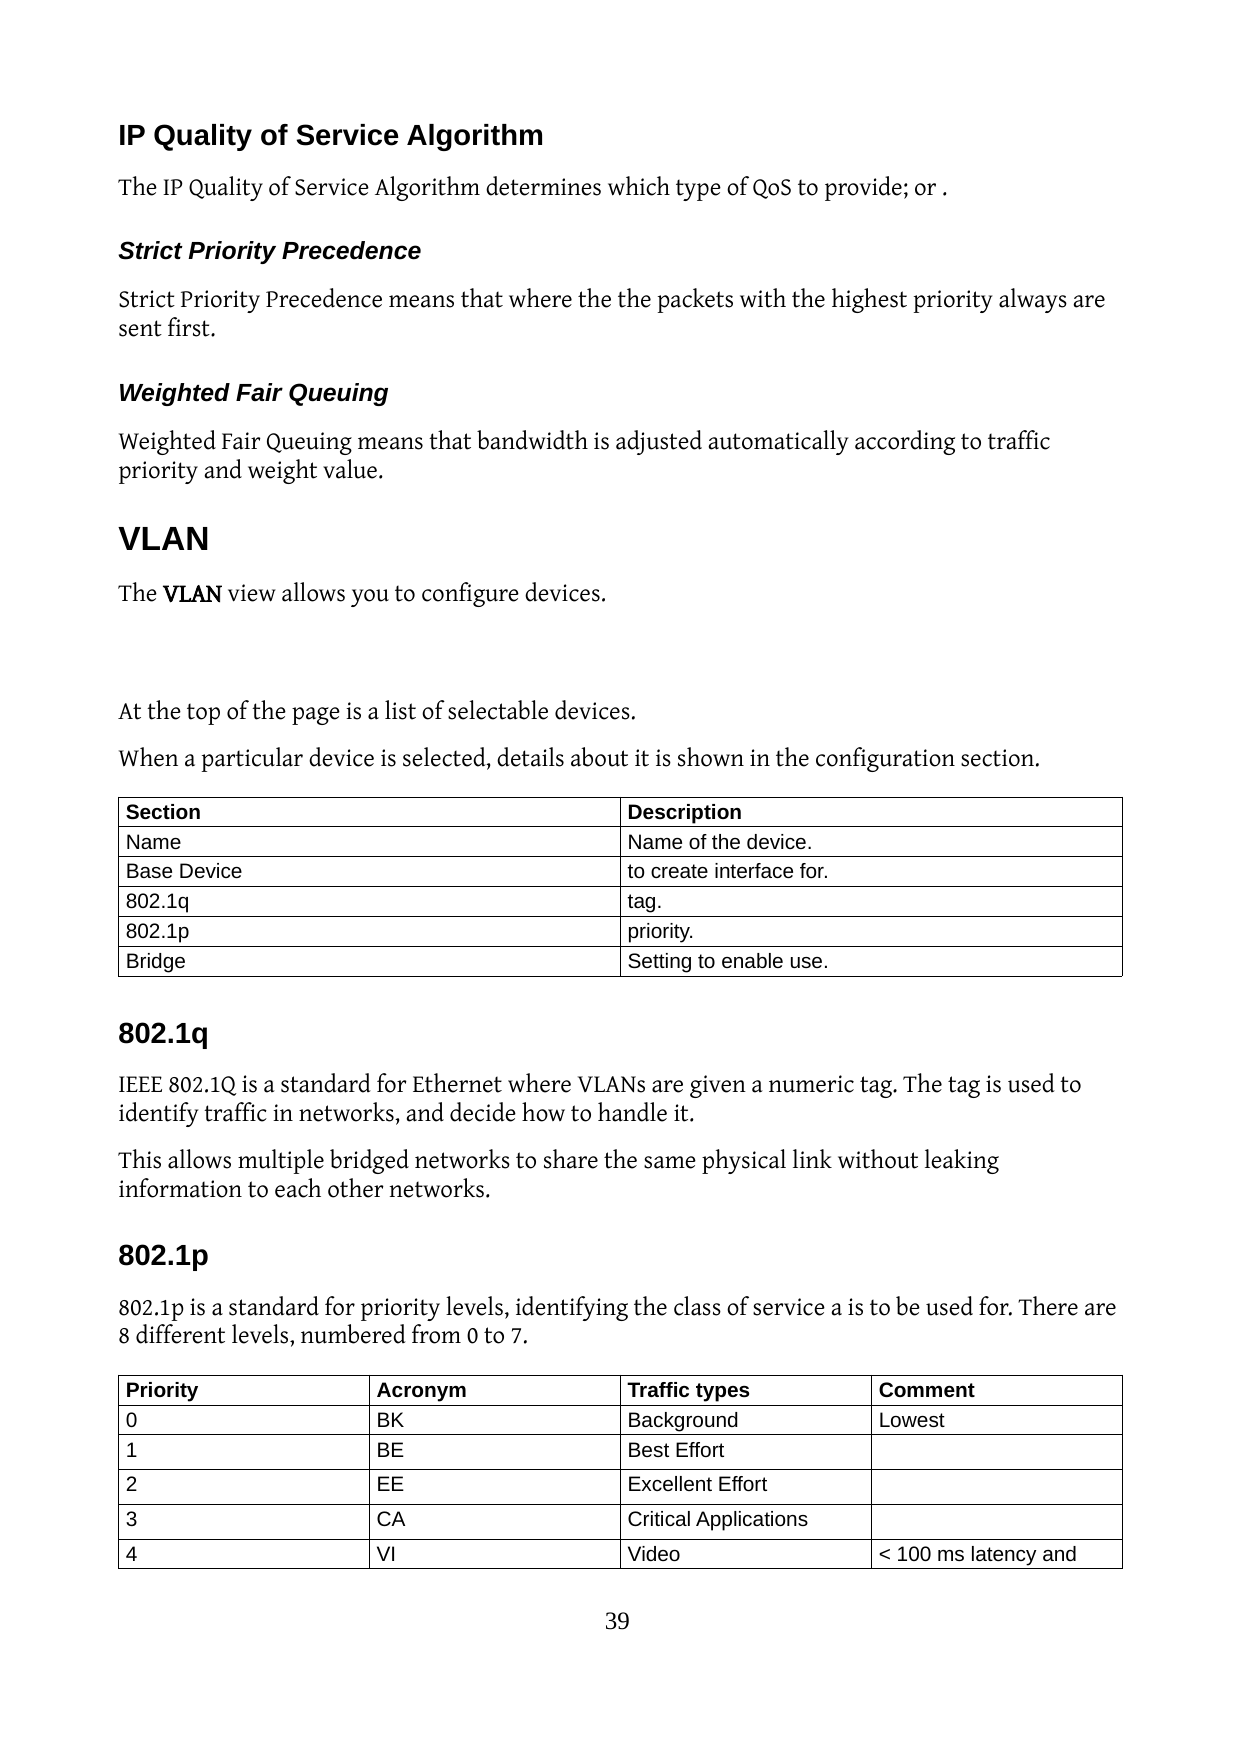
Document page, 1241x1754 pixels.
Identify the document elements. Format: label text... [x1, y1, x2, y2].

table_cell 0 [119, 1406, 369, 1434]
table_cell Video [621, 1540, 871, 1568]
text When a particular device is selected, details about it is shown in the configuration section. [118, 744, 1122, 773]
table_header Comment [872, 1376, 1122, 1404]
table_cell 2 [119, 1470, 369, 1504]
text 802.1p is a standard for priority levels, identifying the class of service a is to be used for. There are 8 different levels, numbered from 0 to 7. [118, 1293, 1122, 1351]
subtitle Strict Priority Precedence [118, 236, 1122, 264]
subtitle 802.1q [118, 1016, 1122, 1049]
table_cell Name of the device. [621, 827, 1122, 856]
table_header Description [621, 798, 1122, 826]
text The IP Quality of Service Algorithm determines which type of QoS to provide; or . [118, 173, 1122, 202]
table_header Acronym [370, 1376, 620, 1404]
table_header Priority [119, 1376, 369, 1404]
table_header Section [119, 798, 620, 826]
table_cell priority. [621, 917, 1122, 946]
table_cell VI [370, 1540, 620, 1568]
subtitle Weighted Fair Queuing [118, 378, 1122, 406]
table_cell Background [621, 1406, 871, 1434]
table_cell [872, 1505, 1122, 1538]
table_header Traffic types [621, 1376, 871, 1404]
table_cell 3 [119, 1505, 369, 1538]
table_cell CA [370, 1505, 620, 1538]
table_cell 1 [119, 1435, 369, 1469]
text Weighted Fair Queuing means that bandwidth is adjusted automatically according to traffic priority and weight value. [118, 428, 1122, 485]
table_cell Name [119, 827, 620, 856]
table_cell [872, 1470, 1122, 1504]
table_cell 802.1q [119, 887, 620, 916]
subtitle 802.1p [118, 1238, 1122, 1272]
text This allows multiple bridged networks to share the same physical link without leaking information to each other networks. [118, 1146, 1122, 1204]
table_cell Setting to enable use. [621, 947, 1122, 976]
table_cell BK [370, 1406, 620, 1434]
table_cell EE [370, 1470, 620, 1504]
table_cell tag. [621, 887, 1122, 916]
text IEEE 802.1Q is a standard for Ethernet where VLANs are given a numeric tag. The tag is used to identify traffic in networks, and decide how to handle it. [118, 1071, 1122, 1128]
table_cell BE [370, 1435, 620, 1469]
table_cell Critical Applications [621, 1505, 871, 1538]
table_cell Lowest [872, 1406, 1122, 1434]
table_cell Base Device [119, 857, 620, 886]
text At the top of the page is a list of selectable devices. [118, 697, 1122, 726]
table_cell Bridge [119, 947, 620, 976]
table_cell < 100 ms latency and [872, 1540, 1122, 1568]
subtitle IP Quality of Service Algorithm [118, 118, 1122, 152]
table_cell 802.1p [119, 917, 620, 946]
table_cell 4 [119, 1540, 369, 1568]
table_cell [872, 1435, 1122, 1469]
table_cell to create interface for. [621, 857, 1122, 886]
text Strict Priority Precedence means that where the the packets with the highest priority always are sent first. [118, 286, 1122, 344]
subtitle VLAN [118, 519, 1122, 558]
text The VLAN view allows you to configure devices. [118, 579, 1122, 608]
table_cell Best Effort [621, 1435, 871, 1469]
table_cell Excellent Effort [621, 1470, 871, 1504]
